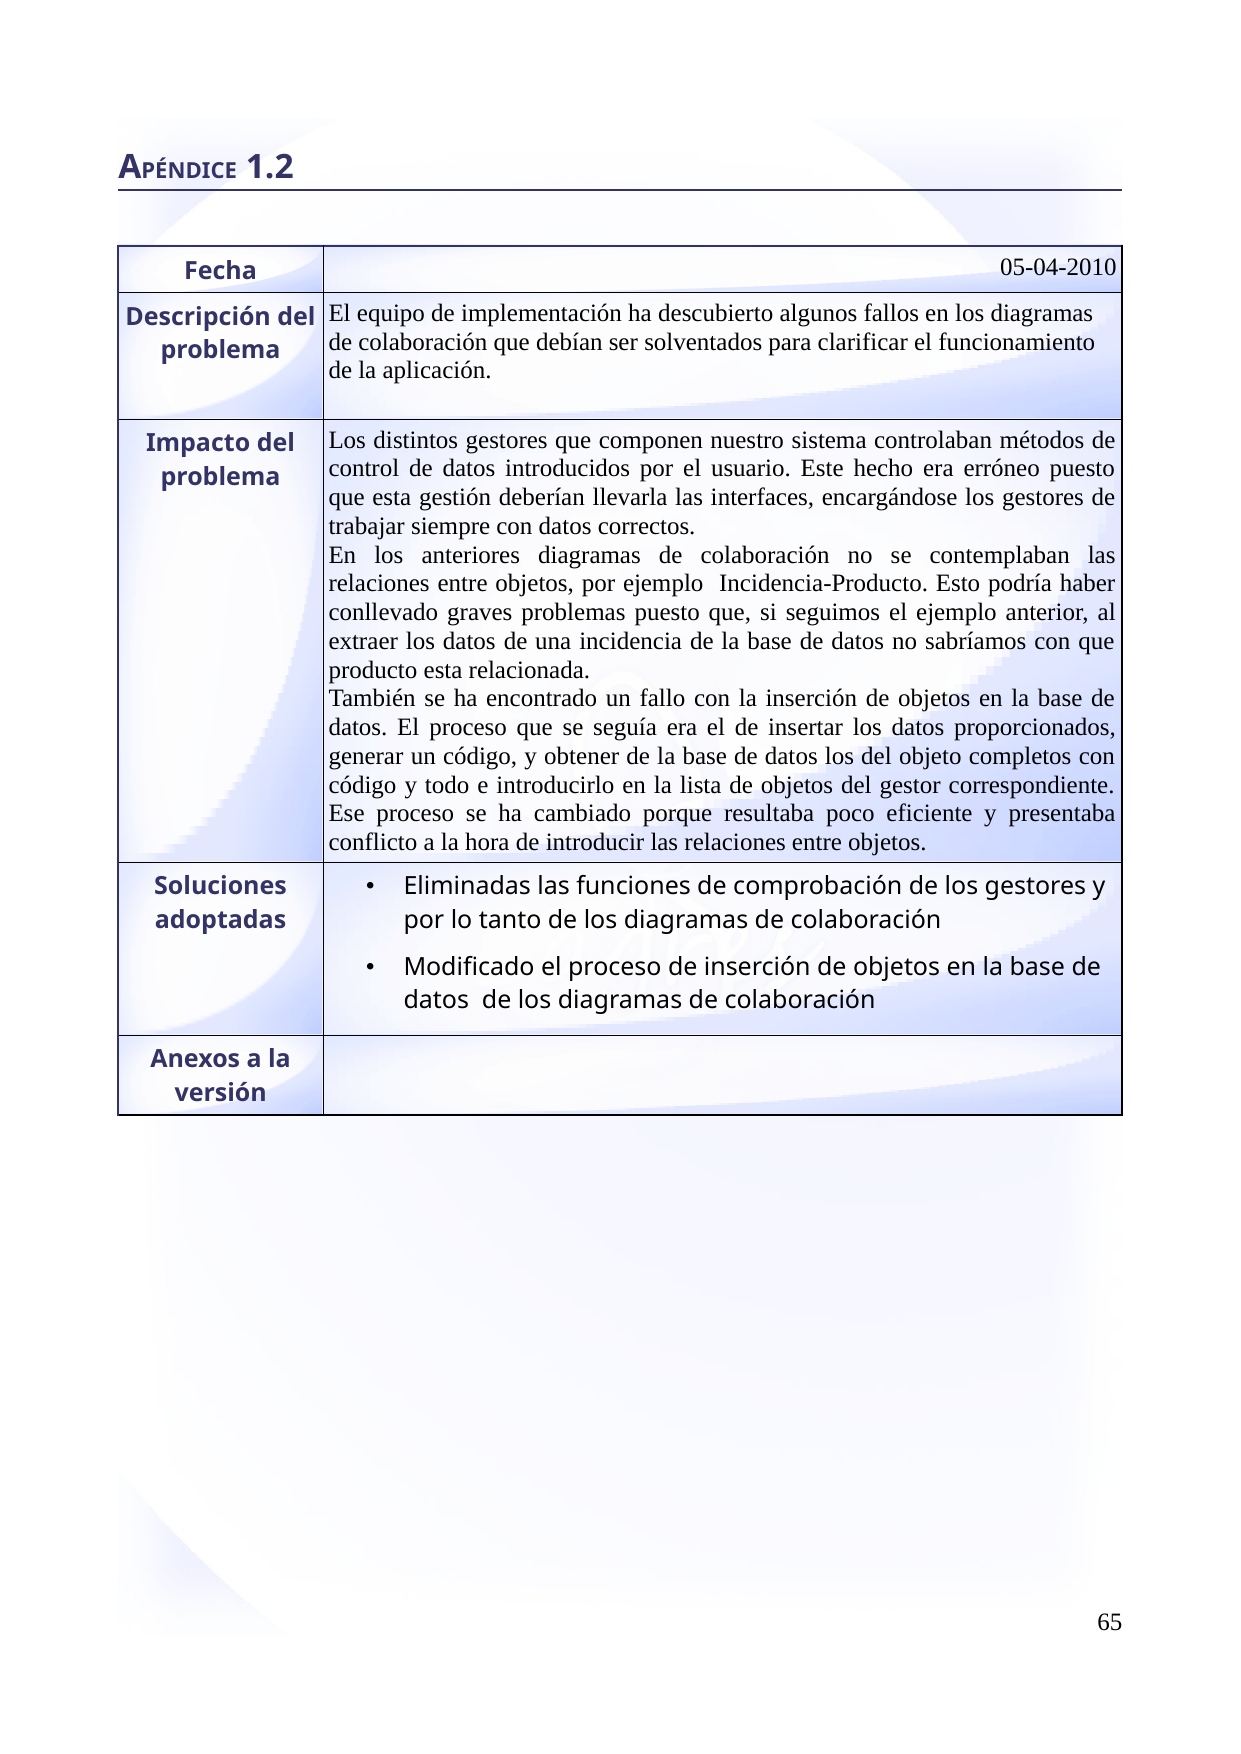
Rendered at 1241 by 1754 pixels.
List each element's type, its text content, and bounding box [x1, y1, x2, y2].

picture [118, 118, 1122, 143]
table_header 05-04-2010 [324, 247, 1121, 292]
table_cell Impacto del problema [119, 420, 323, 862]
picture [118, 191, 1122, 245]
subtitle Apéndice 1.2 [118, 143, 1122, 189]
table_cell Descripción del problema [119, 293, 323, 419]
table_cell Los distintos gestores que componen nuestro sistema controlaban métodos de control de datos introducidos por el usuario. Este hecho era erróneo puesto que esta gestión deberían llevarla las interfaces, encargándose los gestores de trabajar siempre con datos correctos. En los anteriores diagramas de colaboración no se contemplaban las relaciones entre objetos, por ejemplo Incidencia-Producto. Esto podría haber conllevado graves problemas puesto que, si seguimos el ejemplo anterior, al extraer los datos de una incidencia de la base de datos no sabríamos con que producto esta relacionada. También se ha encontrado un fallo con la inserción de objetos en la base de datos. El proceso que se seguía era el de insertar los datos proporcionados, generar un código, y obtener de la base de datos los del objeto completos con código y todo e introducirlo en la lista de objetos del gestor correspondiente. Ese proceso se ha cambiado porque resultaba poco eficiente y presentaba conflicto a la hora de introducir las relaciones entre objetos. [324, 420, 1121, 862]
table_cell El equipo de implementación ha descubierto algunos fallos en los diagramas de colaboración que debían ser solventados para clarificar el funcionamiento de la aplicación. [324, 293, 1121, 419]
picture [118, 1116, 1122, 1636]
table_cell Anexos a la versión [119, 1036, 323, 1114]
table_header Fecha [119, 247, 323, 292]
table_cell Eliminadas las funciones de comprobación de los gestores y por lo tanto de los diagramas de colaboración Modificado el proceso de inserción de objetos en la base de datos de los diagramas de colaboración [324, 863, 1121, 1034]
table_cell [324, 1036, 1121, 1114]
table_cell Soluciones adoptadas [119, 863, 323, 1034]
